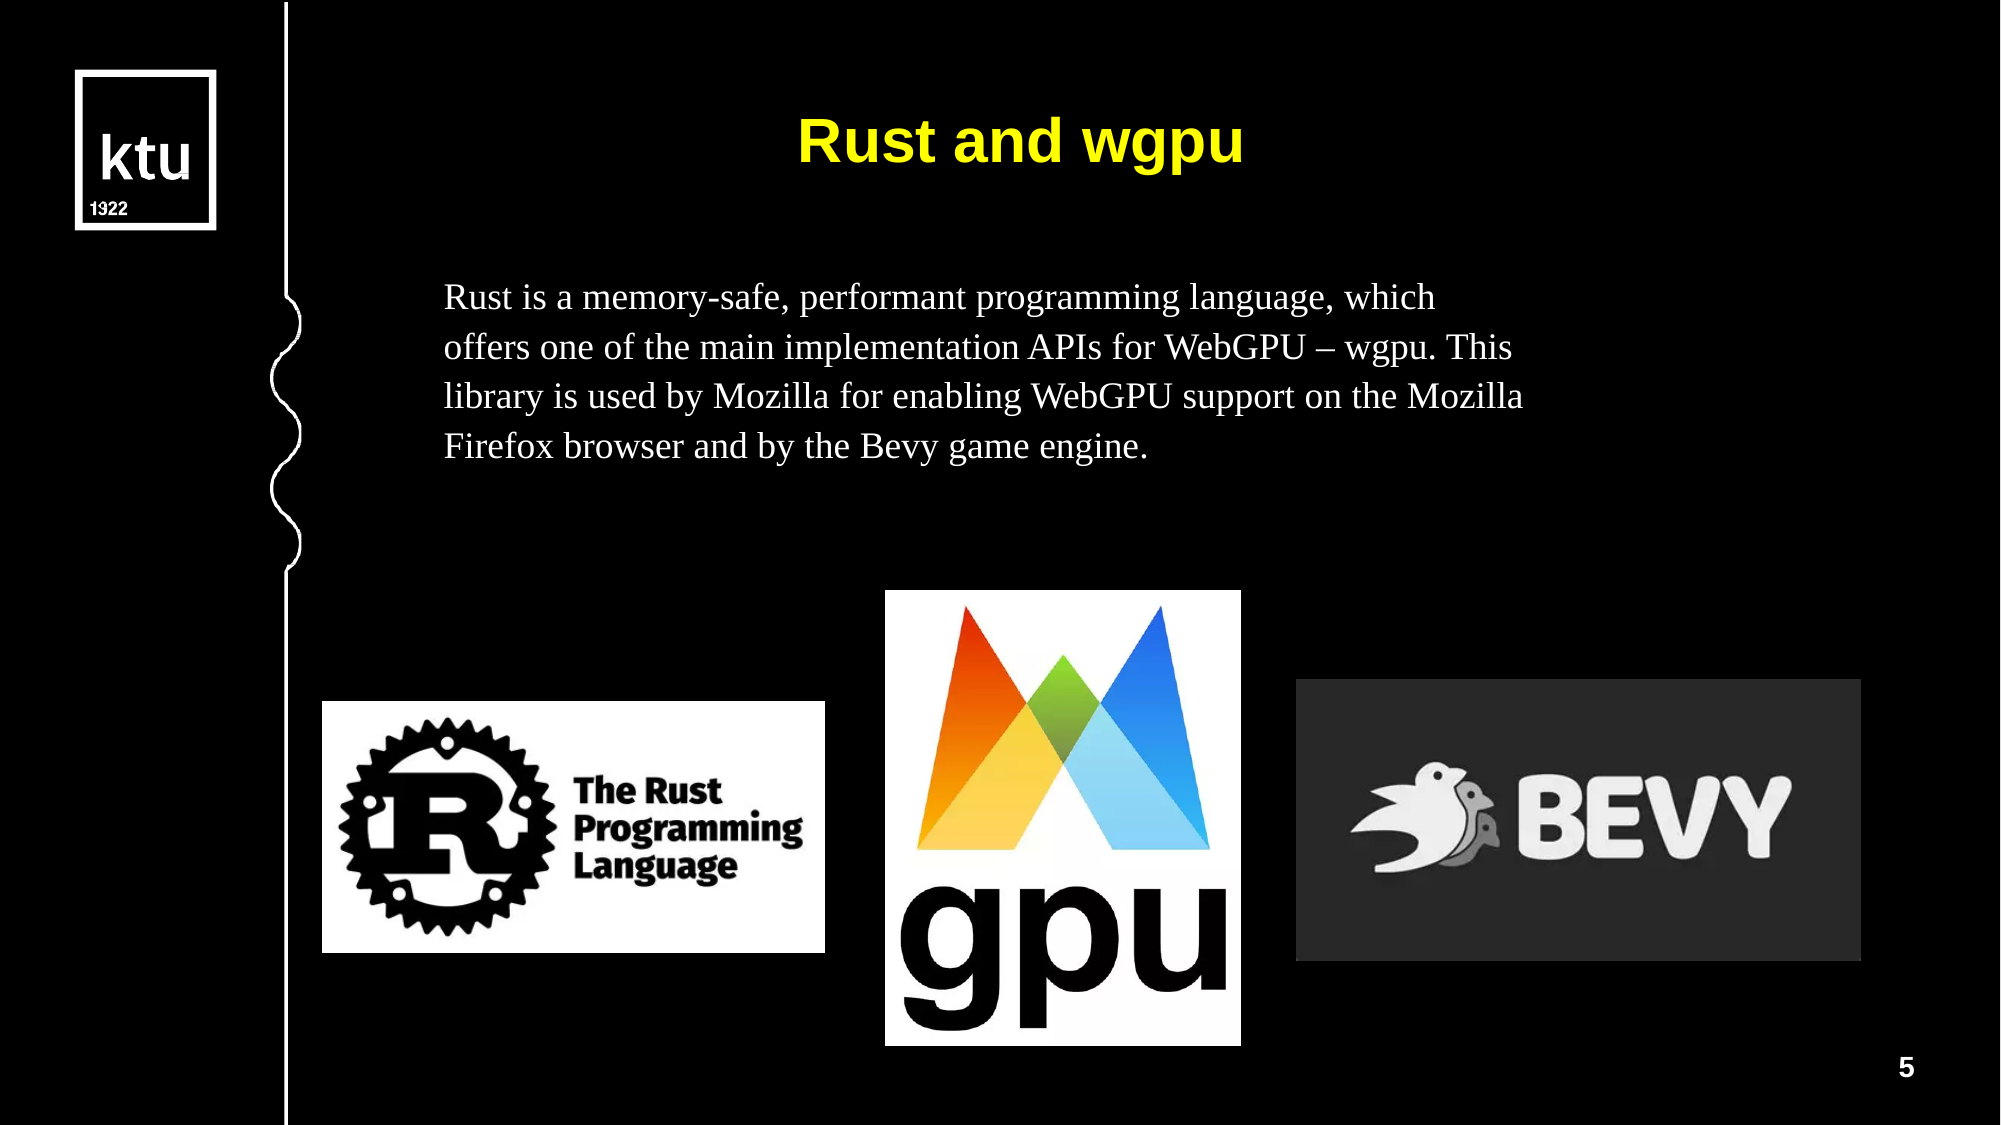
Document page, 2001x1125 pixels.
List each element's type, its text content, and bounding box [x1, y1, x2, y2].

picture [322, 701, 825, 953]
slide_number [1890, 1048, 1924, 1086]
picture [885, 590, 1241, 1046]
title Rust and wgpu [472, 97, 1593, 178]
list Rust is a memory-safe, performant programming language, which offers one of the main implementation APIs for WebGPU – wgpu. This library is used by Mozilla for enabling WebGPU support on the Mozilla Firefox browser and by the Bevy game engine. [441, 265, 1552, 619]
picture [1296, 679, 1861, 961]
